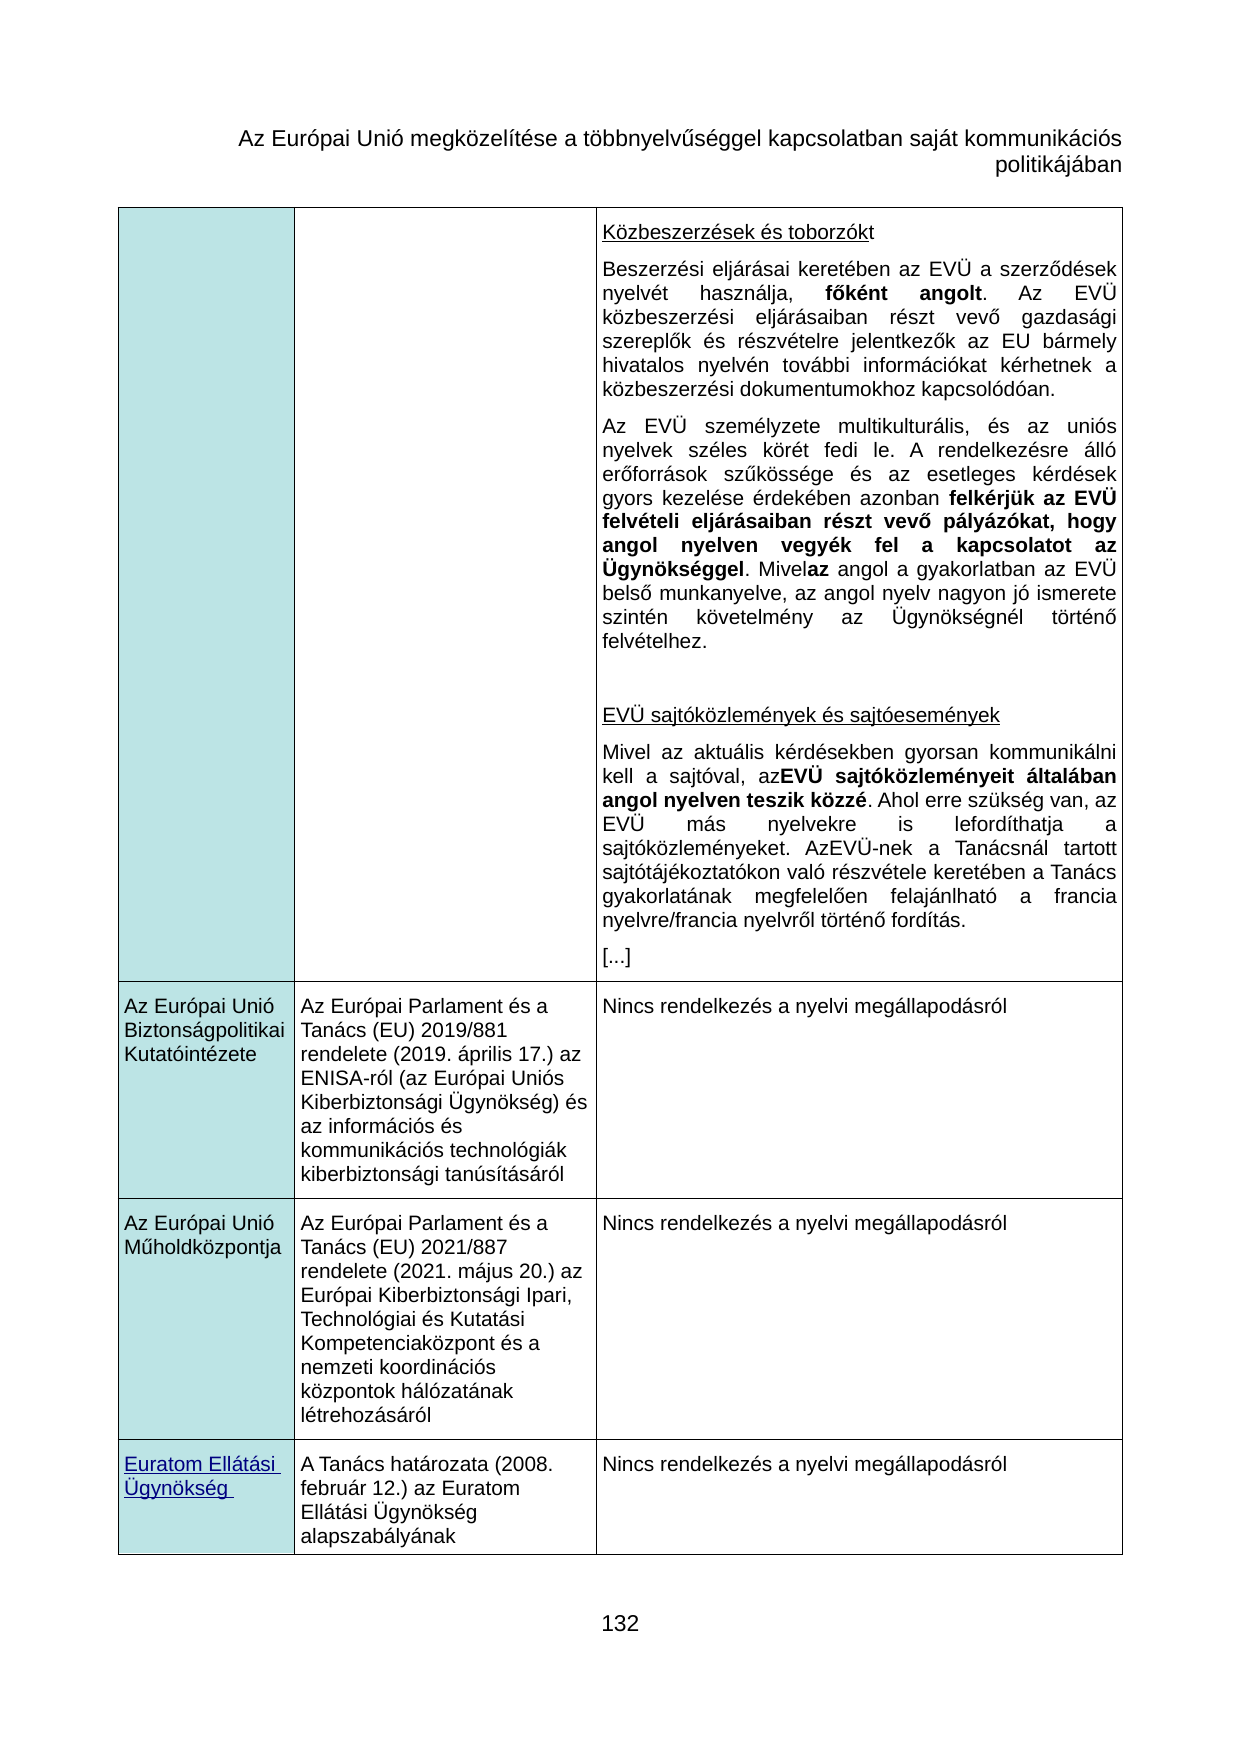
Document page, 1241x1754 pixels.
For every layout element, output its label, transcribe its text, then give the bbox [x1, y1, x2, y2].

table_cell A Tanács határozata (2008. február 12.) az Euratom Ellátási Ügynökség alapszabályának [295, 1440, 596, 1553]
table_cell Nincs rendelkezés a nyelvi megállapodásról [597, 1440, 1122, 1553]
table_cell Nincs rendelkezés a nyelvi megállapodásról [597, 982, 1122, 1198]
table_cell [119, 208, 294, 981]
table_cell Közbeszerzések és toborzókt Beszerzési eljárásai keretében az EVÜ a szerződések nyelvét használja, főként angolt. Az EVÜ közbeszerzési eljárásaiban részt vevő gazdasági szereplők és részvételre jelentkezők az EU bármely hivatalos nyelvén további információkat kérhetnek a közbeszerzési dokumentumokhoz kapcsolódóan. Az EVÜ személyzete multikulturális, és az uniós nyelvek széles körét fedi le. A rendelkezésre álló erőforrások szűkössége és az esetleges kérdések gyors kezelése érdekében azonban felkérjük az EVÜ felvételi eljárásaiban részt vevő pályázókat, hogy angol nyelven vegyék fel a kapcsolatot az Ügynökséggel. Mivelaz angol a gyakorlatban az EVÜ belső munkanyelve, az angol nyelv nagyon jó ismerete szintén követelmény az Ügynökségnél történő felvételhez. EVÜ sajtóközlemények és sajtóesemények Mivel az aktuális kérdésekben gyorsan kommunikálni kell a sajtóval, azEVÜ sajtóközleményeit általában angol nyelven teszik közzé. Ahol erre szükség van, az EVÜ más nyelvekre is lefordíthatja a sajtóközleményeket. AzEVÜ-nek a Tanácsnál tartott sajtótájékoztatókon való részvétele keretében a Tanács gyakorlatának megfelelően felajánlható a francia nyelvre/francia nyelvről történő fordítás. [...] [597, 208, 1122, 981]
table_cell [295, 208, 596, 981]
table_cell Az Európai Unió Műholdközpontja [119, 1199, 294, 1439]
table_cell Az Európai Parlament és a Tanács (EU) 2019/881 rendelete (2019. április 17.) az ENISA-ról (az Európai Uniós Kiberbiztonsági Ügynökség) és az információs és kommunikációs technológiák kiberbiztonsági tanúsításáról [295, 982, 596, 1198]
table_cell Euratom Ellátási Ügynökség [119, 1440, 294, 1553]
table_cell Az Európai Parlament és a Tanács (EU) 2021/887 rendelete (2021. május 20.) az Európai Kiberbiztonsági Ipari, Technológiai és Kutatási Kompetenciaközpont és a nemzeti koordinációs központok hálózatának létrehozásáról [295, 1199, 596, 1439]
table_cell Az Európai Unió Biztonságpolitikai Kutatóintézete [119, 982, 294, 1198]
table_cell Nincs rendelkezés a nyelvi megállapodásról [597, 1199, 1122, 1439]
